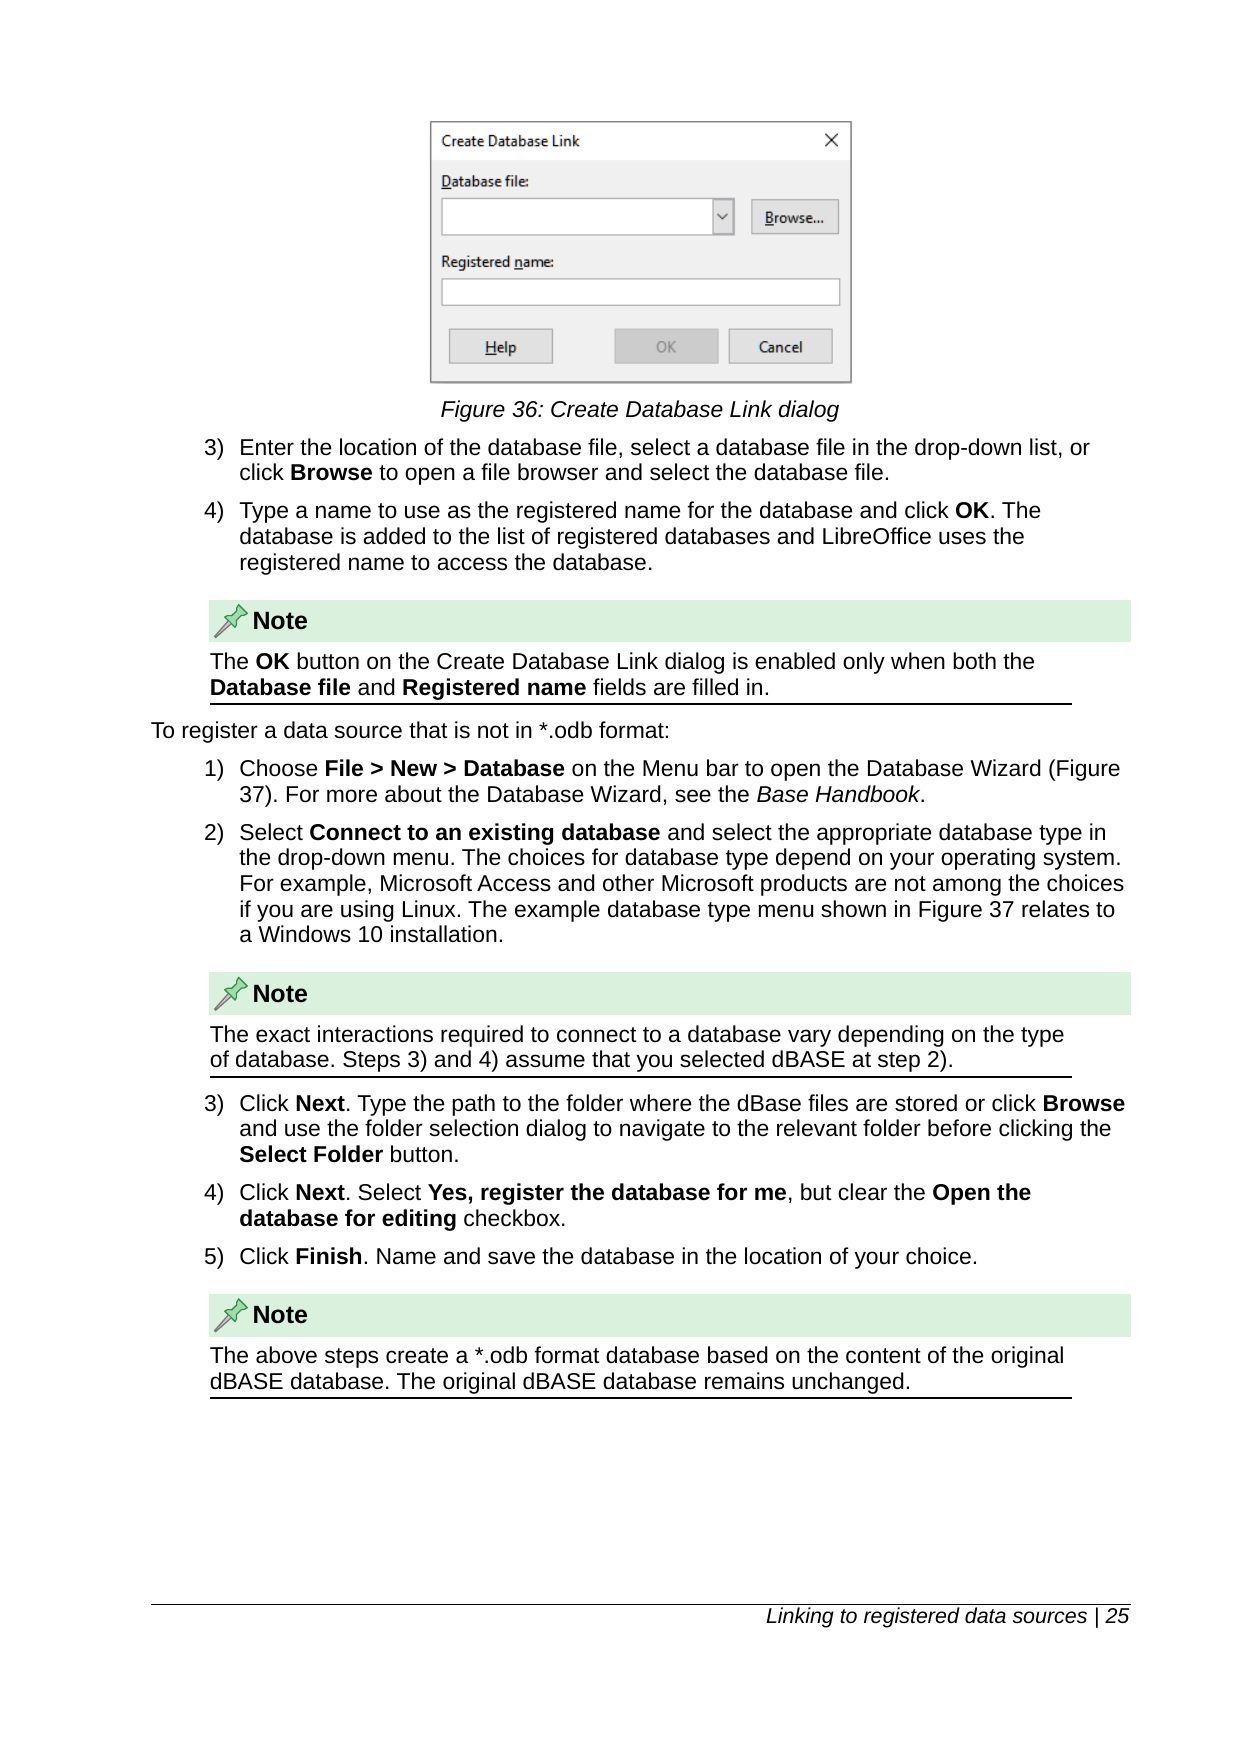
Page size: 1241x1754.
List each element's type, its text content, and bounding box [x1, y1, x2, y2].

subtitle Note [209, 972, 1131, 1015]
picture [429, 121, 853, 384]
subtitle Note [209, 1294, 1131, 1337]
list Choose File > New > Database on the Menu bar to open the Database Wizard (Figure 37). For more about the Database Wizard, see the Base Handbook. [224, 756, 1131, 807]
list Click Next. Select Yes, register the database for me, but clear the Open the database for editing checkbox. [224, 1180, 1131, 1231]
subtitle Note [252, 600, 1131, 642]
text Figure 36: Create Database Link dialog [429, 396, 852, 422]
list Type a name to use as the registered name for the database and click OK. The database is added to the list of registered databases and LibreOffice uses the registered name to access the database. [224, 498, 1131, 575]
text The exact interactions required to connect to a database vary depending on the type of database. Steps 3) and 4) assume that you selected dBASE at step 2). [209, 1022, 1072, 1078]
list Select Connect to an existing database and select the appropriate database type in the drop-down menu. The choices for database type depend on your operating system. For example, Microsoft Access and other Microsoft products are not among the choices if you are using Linux. The example database type menu shown in Figure 37 relates to a Windows 10 installation. [224, 819, 1131, 948]
text The OK button on the Create Database Link dialog is enabled only when both the Database file and Registered name fields are filled in. [209, 649, 1072, 705]
list Enter the location of the database file, select a database file in the drop-down list, or click Browse to open a file browser and select the database file. [224, 434, 1131, 486]
text The above steps create a *.odb format database based on the content of the original dBASE database. The original dBASE database remains unchanged. [209, 1343, 1072, 1399]
list Click Finish. Name and save the database in the location of your choice. [224, 1243, 1131, 1269]
list Click Next. Type the path to the folder where the dBase files are stored or click Browse and use the folder selection dialog to navigate to the relevant folder before clicking the Select Folder button. [224, 1090, 1131, 1167]
list To register a data source that is not in *.odb format: [151, 718, 1131, 743]
